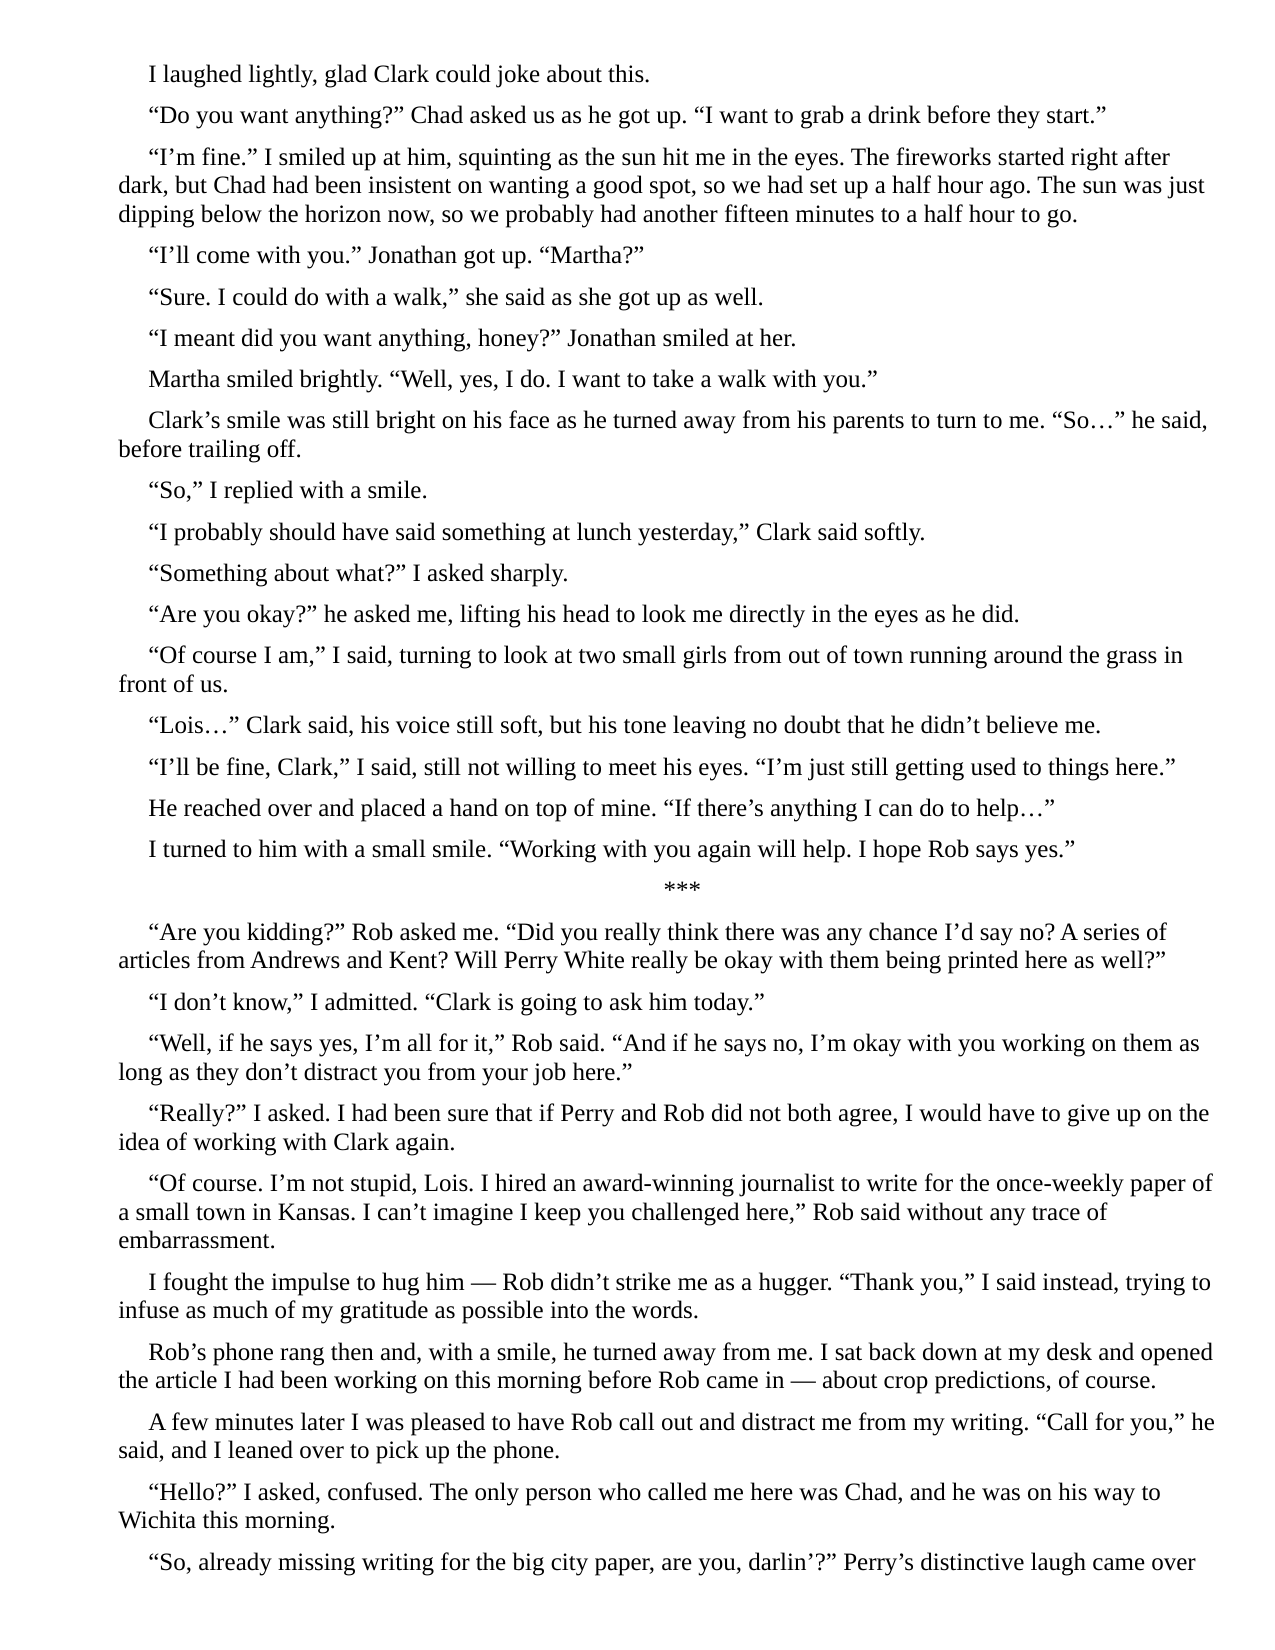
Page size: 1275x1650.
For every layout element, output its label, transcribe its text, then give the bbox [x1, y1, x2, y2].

text Rob’s phone rang then and, with a smile, he turned away from me. I sat back down at my desk and opened the article I had been working on this morning before Rob came in — about crop predictions, of course. [118, 1337, 1216, 1394]
text “Are you okay?” he asked me, lifting his head to look me directly in the eyes as he did. [118, 599, 1216, 628]
text “So, already missing writing for the big city paper, are you, darlin’?” Perry’s distinctive laugh came over [118, 1547, 1216, 1575]
text I laughed lightly, glad Clark could joke about this. [118, 59, 1216, 88]
text “Of course. I’m not stupid, Lois. I hired an award-winning journalist to write for the once-weekly paper of a small town in Kansas. I can’t imagine I keep you challenged here,” Rob said without any trace of embarrassment. [118, 1168, 1216, 1254]
text “I’ll be fine, Clark,” I said, still not willing to meet his eyes. “I’m just still getting used to things here.” [118, 752, 1216, 780]
text “I meant did you want anything, honey?” Jonathan smiled at her. [118, 323, 1216, 352]
text I fought the impulse to hug him — Rob didn’t strike me as a hugger. “Thank you,” I said instead, trying to infuse as much of my gratitude as possible into the words. [118, 1267, 1216, 1324]
text “Sure. I could do with a walk,” she said as she got up as well. [118, 282, 1216, 310]
text “Well, if he says yes, I’m all for it,” Rob said. “And if he says no, I’m okay with you working on them as long as they don’t distract you from your job here.” [118, 1028, 1216, 1085]
text “Something about what?” I asked sharply. [118, 558, 1216, 587]
text “Really?” I asked. I had been sure that if Perry and Rob did not both agree, I would have to give up on the idea of working with Clark again. [118, 1098, 1216, 1155]
text Clark’s smile was still bright on his face as he turned away from his parents to turn to me. “So…” he said, before trailing off. [118, 405, 1216, 463]
text “So,” I replied with a smile. [118, 475, 1216, 504]
text “I’m fine.” I smiled up at him, squinting as the sun hit me in the eyes. The fireworks started right after dark, but Chad had been insistent on wanting a good spot, so we had set up a half hour ago. The sun was just dipping below the horizon now, so we probably had another fifteen minutes to a half hour to go. [118, 142, 1216, 228]
text “Hello?” I asked, confused. The only person who called me here was Chad, and he was on his way to Wichita this morning. [118, 1477, 1216, 1534]
text “I don’t know,” I admitted. “Clark is going to ask him today.” [118, 987, 1216, 1015]
text He reached over and placed a hand on top of mine. “If there’s anything I can do to help…” [118, 793, 1216, 822]
text “I probably should have said something at lunch yesterday,” Clark said softly. [118, 517, 1216, 545]
text “Do you want anything?” Chad asked us as he got up. “I want to grab a drink before they start.” [118, 100, 1216, 129]
text “Of course I am,” I said, turning to look at two small girls from out of town running around the grass in front of us. [118, 640, 1216, 698]
text Martha smiled brightly. “Well, yes, I do. I want to take a walk with you.” [118, 364, 1216, 393]
text “I’ll come with you.” Jonathan got up. “Martha?” [118, 240, 1216, 269]
text I turned to him with a small smile. “Working with you again will help. I hope Rob says yes.” [118, 834, 1216, 863]
text A few minutes later I was pleased to have Rob call out and distract me from my writing. “Call for you,” he said, and I leaned over to pick up the phone. [118, 1407, 1216, 1464]
text “Lois…” Clark said, his voice still soft, but his tone leaving no doubt that he didn’t believe me. [118, 710, 1216, 739]
text “Are you kidding?” Rob asked me. “Did you really think there was any chance I’d say no? A series of articles from Andrews and Kent? Will Perry White really be okay with them being printed here as well?” [118, 917, 1216, 974]
text *** [118, 875, 1216, 904]
